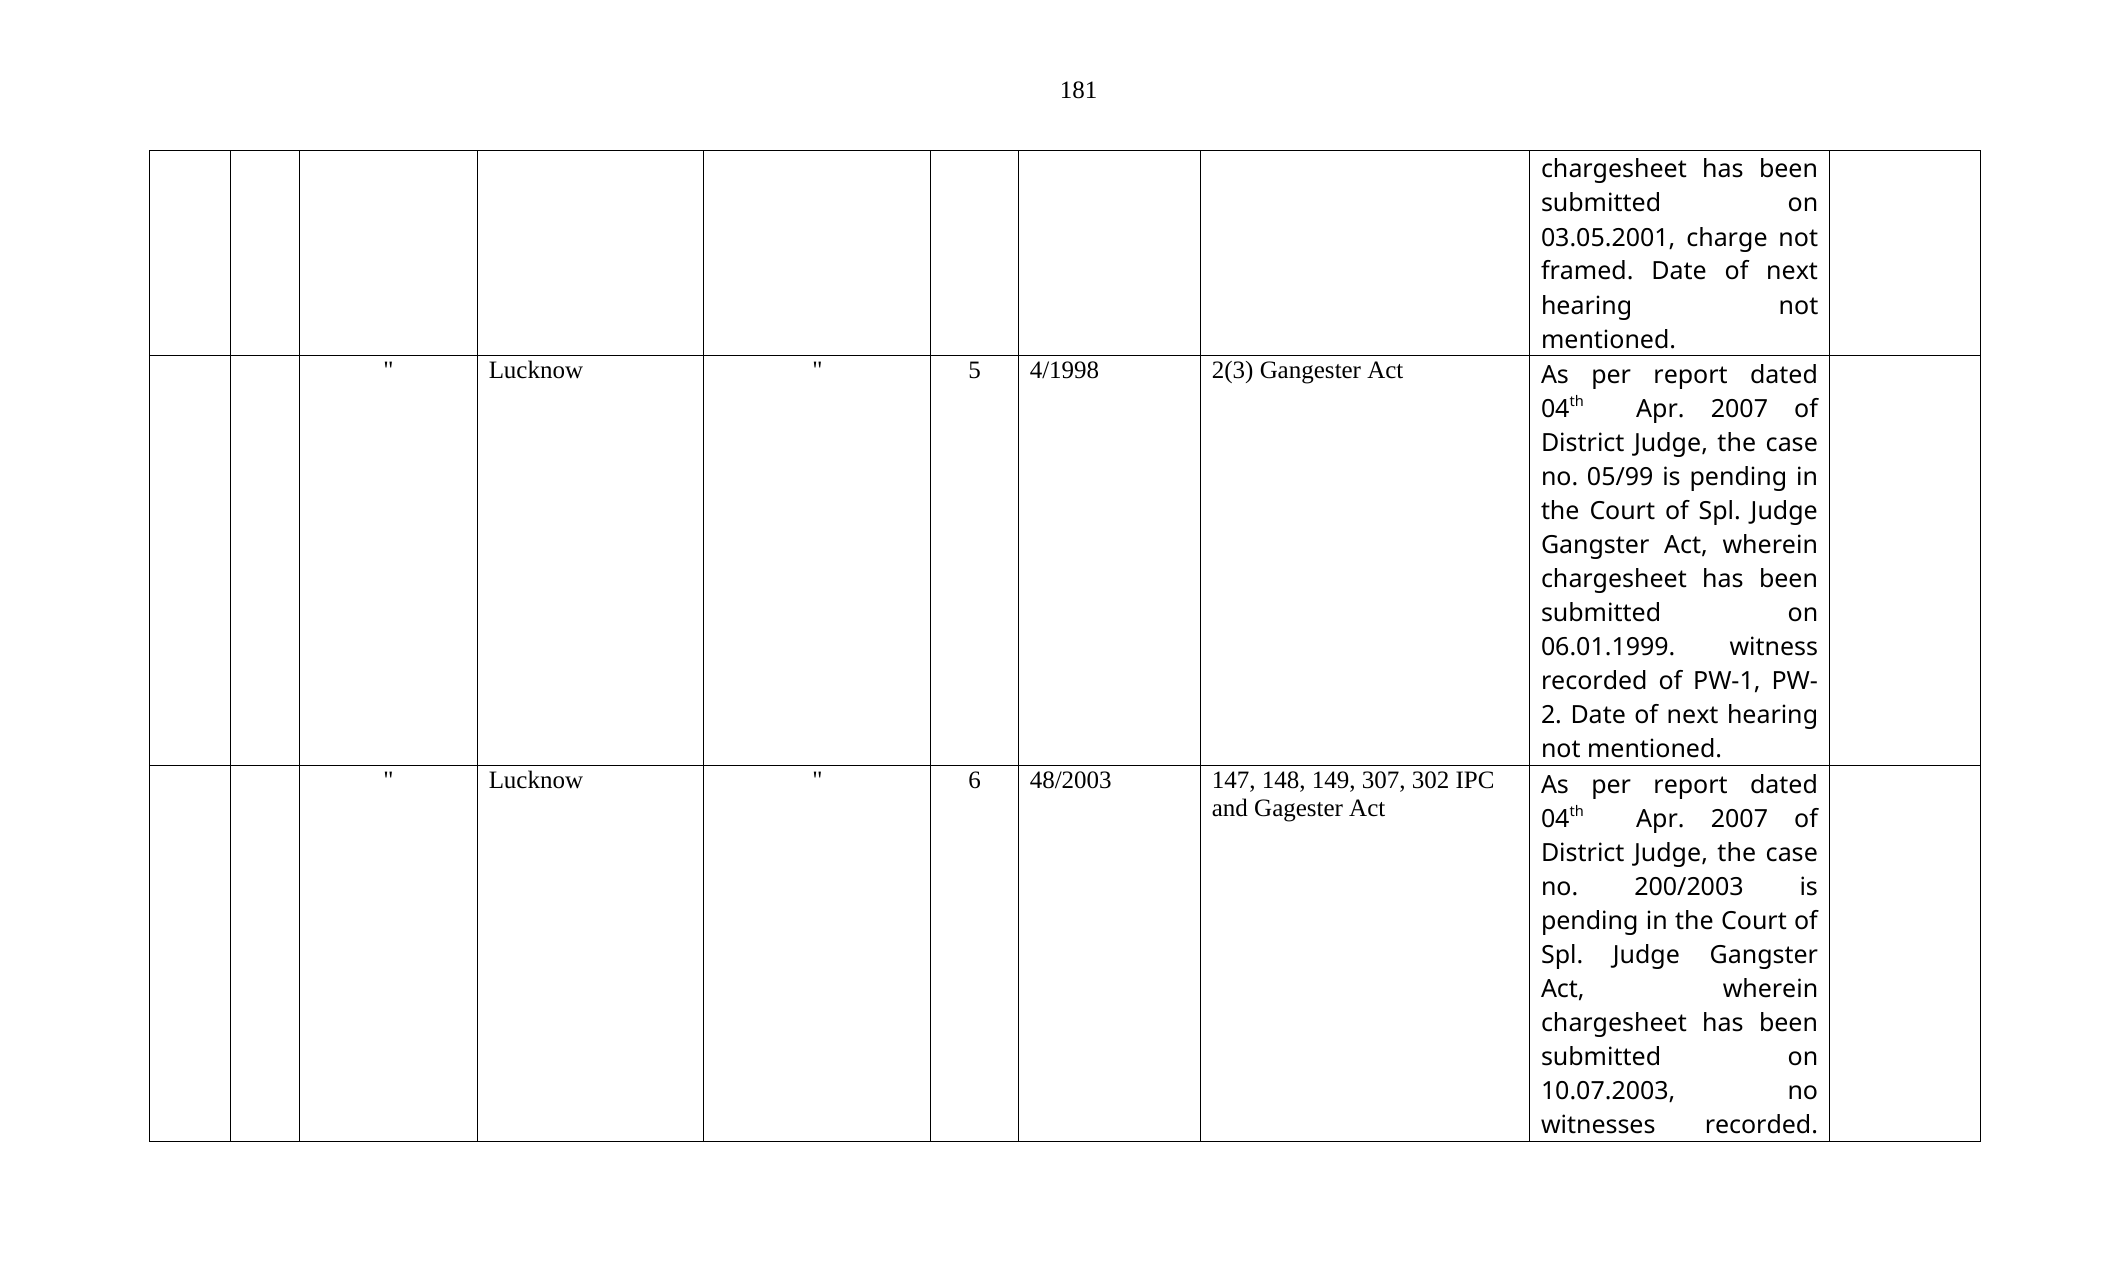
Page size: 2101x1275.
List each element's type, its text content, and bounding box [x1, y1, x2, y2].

table_cell [1019, 151, 1200, 355]
table_cell " [300, 766, 477, 1141]
table_cell [231, 766, 299, 1141]
table_cell [300, 151, 477, 355]
table_cell 48/2003 [1019, 766, 1200, 1141]
table_cell [1201, 151, 1529, 355]
table_cell [150, 151, 230, 355]
table_cell 4/1998 [1019, 356, 1200, 765]
table_cell 2(3) Gangester Act [1201, 356, 1529, 765]
table_cell Lucknow [478, 356, 703, 765]
table_cell [931, 151, 1018, 355]
table_cell [231, 151, 299, 355]
table_cell 147, 148, 149, 307, 302 IPC and Gagester Act [1201, 766, 1529, 1141]
table_cell [1830, 151, 1980, 355]
table_cell [704, 151, 930, 355]
table_cell [1830, 356, 1980, 765]
table_cell As per report dated 04th Apr. 2007 of District Judge, the case no. 200/2003 is pending in the Court of Spl. Judge Gangster Act, wherein chargesheet has been submitted on 10.07.2003, no witnesses recorded. [1530, 766, 1829, 1141]
table_cell [231, 356, 299, 765]
table_cell [1830, 766, 1980, 1141]
table_cell [150, 356, 230, 765]
table_cell Lucknow [478, 766, 703, 1141]
table_cell 5 [931, 356, 1018, 765]
table_cell chargesheet has been submitted on 03.05.2001, charge not framed. Date of next hearing not mentioned. [1530, 151, 1829, 355]
table_cell 6 [931, 766, 1018, 1141]
table_cell " [300, 356, 477, 765]
table_cell As per report dated 04th Apr. 2007 of District Judge, the case no. 05/99 is pending in the Court of Spl. Judge Gangster Act, wherein chargesheet has been submitted on 06.01.1999. witness recorded of PW-1, PW-2. Date of next hearing not mentioned. [1530, 356, 1829, 765]
table_cell [478, 151, 703, 355]
table_cell [150, 766, 230, 1141]
table_cell " [704, 766, 930, 1141]
table_cell " [704, 356, 930, 765]
